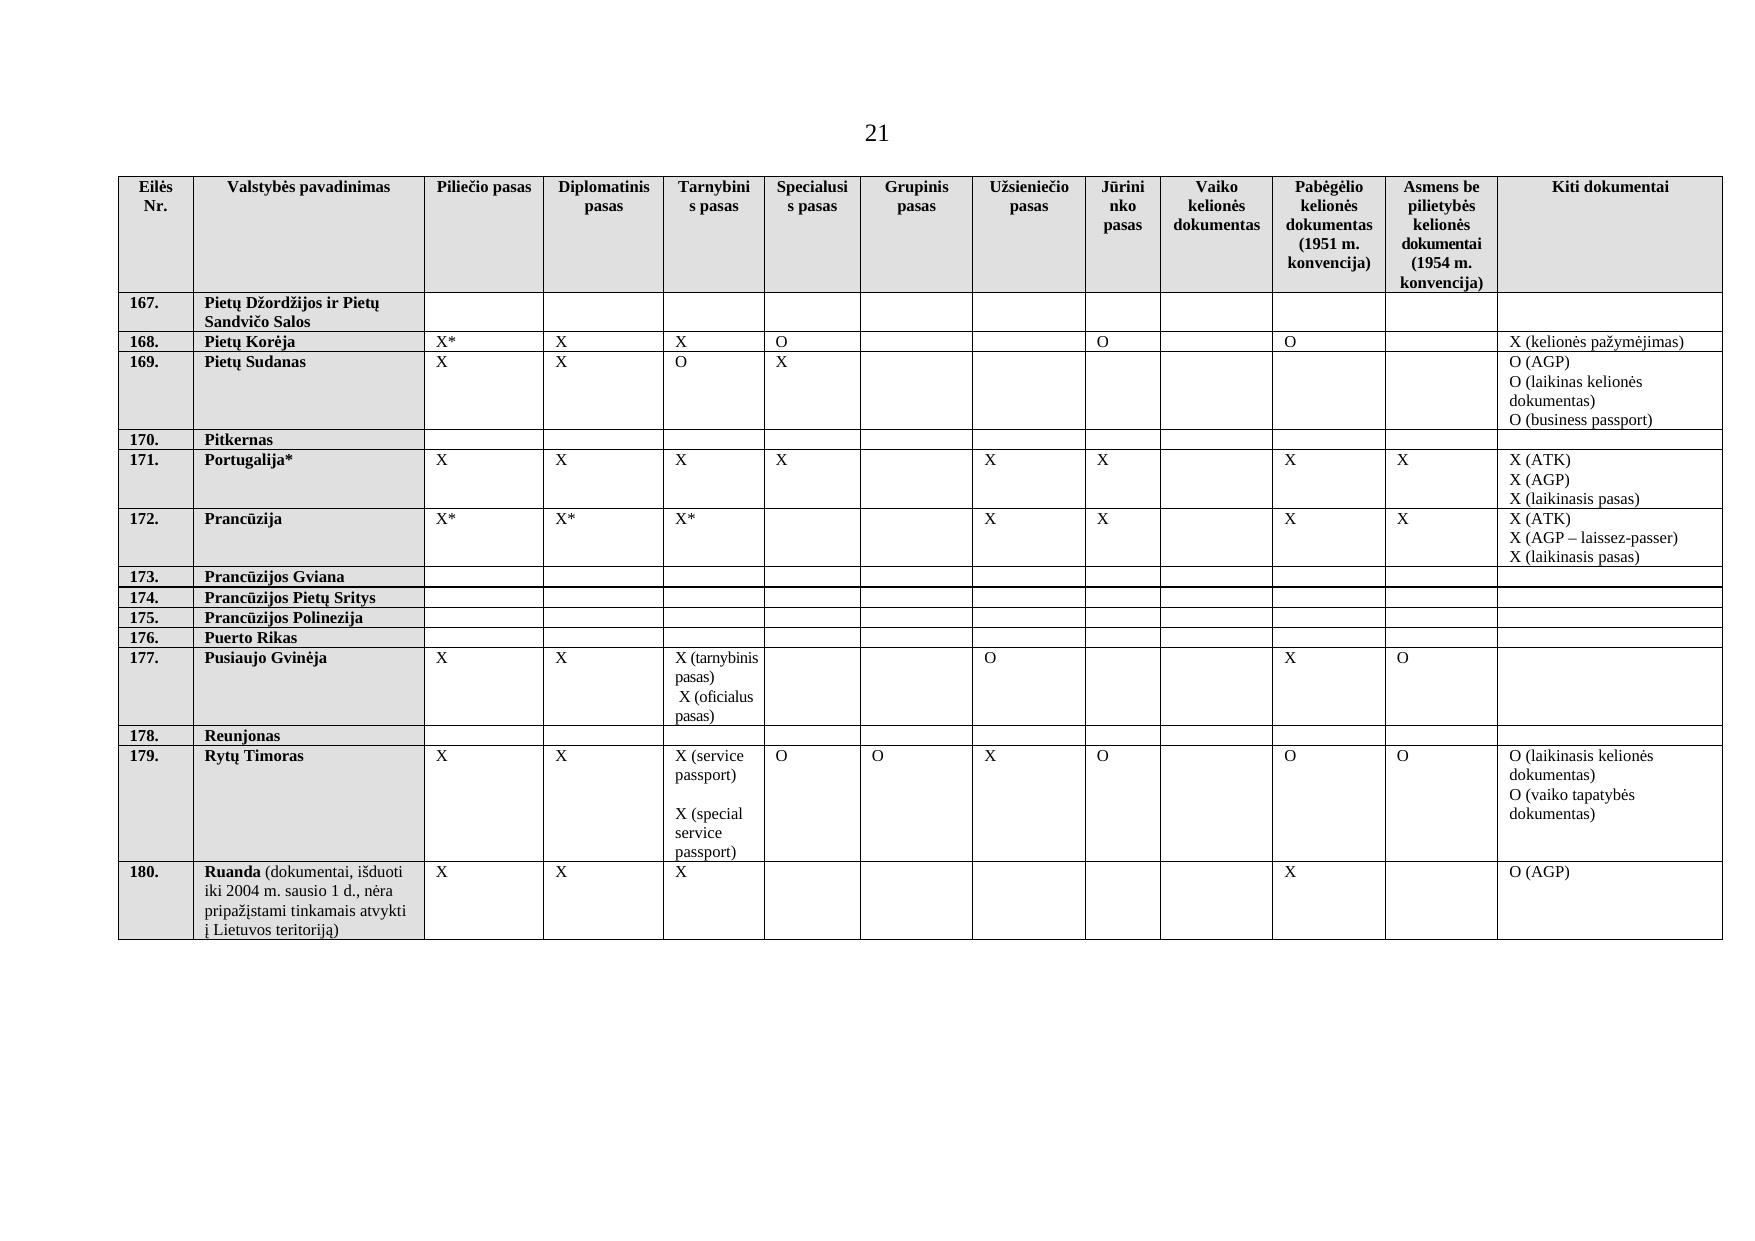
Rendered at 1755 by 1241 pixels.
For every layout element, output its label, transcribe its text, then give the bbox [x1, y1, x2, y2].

table_cell [664, 588, 764, 607]
table_cell X [765, 450, 860, 508]
table_cell O [861, 746, 972, 861]
table_cell 177. [119, 648, 193, 725]
table_cell [765, 567, 860, 586]
table_cell X [1273, 450, 1385, 508]
table_cell [765, 509, 860, 566]
table_cell X [544, 352, 663, 429]
table_cell X [1273, 862, 1385, 939]
table_cell [1161, 352, 1272, 429]
table_cell X [425, 648, 543, 725]
table_cell Pietų Korėja [194, 332, 424, 351]
table_cell X* [544, 509, 663, 566]
table_cell [425, 293, 543, 331]
table_cell X [973, 509, 1085, 566]
table_header Pabėgėlio kelionės dokumentas (1951 m. konvencija) [1273, 177, 1385, 292]
table_cell O [1273, 332, 1385, 351]
table_cell [544, 726, 663, 745]
table_cell [1161, 588, 1272, 607]
table_cell X [973, 746, 1085, 861]
table_cell 171. [119, 450, 193, 508]
table_cell [664, 628, 764, 647]
table_cell X [973, 450, 1085, 508]
table_cell [1498, 628, 1722, 647]
table_cell X [1273, 509, 1385, 566]
table_cell [1386, 862, 1497, 939]
table_header Eilės Nr. [119, 177, 193, 292]
table_cell [1498, 567, 1722, 586]
table_cell [1161, 509, 1272, 566]
table_cell [544, 567, 663, 586]
table_cell X [425, 450, 543, 508]
table_cell 170. [119, 430, 193, 449]
table_cell O [1386, 648, 1497, 725]
table_cell [1498, 293, 1722, 331]
table_cell O [765, 746, 860, 861]
table_cell Prancūzijos Pietų Sritys [194, 588, 424, 607]
table_cell [861, 567, 972, 586]
table_cell X [425, 352, 543, 429]
table_cell [1086, 628, 1160, 647]
table_cell [1498, 588, 1722, 607]
table_cell [1086, 567, 1160, 586]
table_cell [861, 332, 972, 351]
table_cell [973, 352, 1085, 429]
table_cell [973, 332, 1085, 351]
table_cell Prancūzija [194, 509, 424, 566]
table_cell [1161, 608, 1272, 627]
table_cell [861, 450, 972, 508]
table_cell [765, 862, 860, 939]
table_cell X [544, 450, 663, 508]
table_cell Ruanda (dokumentai, išduoti iki 2004 m. sausio 1 d., nėra pripažįstami tinkamais atvykti į Lietuvos teritoriją) [194, 862, 424, 939]
table_cell 167. [119, 293, 193, 331]
table_cell O [1386, 746, 1497, 861]
table_cell [765, 293, 860, 331]
table_cell [1386, 352, 1497, 429]
table_header Tarnybinis pasas [664, 177, 764, 292]
table_cell O (AGP) [1498, 862, 1722, 939]
table_cell [1386, 430, 1497, 449]
table_cell [861, 608, 972, 627]
table_cell X [544, 862, 663, 939]
table_cell X [1086, 450, 1160, 508]
table_cell X (kelionės pažymėjimas) [1498, 332, 1722, 351]
table_cell [765, 430, 860, 449]
table_cell O [664, 352, 764, 429]
table_cell [973, 862, 1085, 939]
table_cell O [765, 332, 860, 351]
table_cell [664, 567, 764, 586]
table_cell [425, 726, 543, 745]
table_cell Pietų Džordžijos ir Pietų Sandvičo Salos [194, 293, 424, 331]
table_cell Portugalija* [194, 450, 424, 508]
table_cell [1161, 648, 1272, 725]
table_cell 176. [119, 628, 193, 647]
table_cell [425, 430, 543, 449]
table_cell [1386, 567, 1497, 586]
table_cell [765, 608, 860, 627]
table_cell X [425, 862, 543, 939]
table_cell Pitkernas [194, 430, 424, 449]
table_cell X [664, 450, 764, 508]
table_cell Puerto Rikas [194, 628, 424, 647]
table_cell [1273, 628, 1385, 647]
table_cell 180. [119, 862, 193, 939]
table_cell O (AGP) O (laikinas kelionės dokumentas) O (business passport) [1498, 352, 1722, 429]
table_cell 172. [119, 509, 193, 566]
table_cell X [1273, 648, 1385, 725]
table_cell X [544, 332, 663, 351]
table_cell X [544, 648, 663, 725]
table_cell [1161, 726, 1272, 745]
table_cell [544, 588, 663, 607]
table_header Jūrininko pasas [1086, 177, 1160, 292]
table_cell X [664, 862, 764, 939]
table_cell Prancūzijos Gviana [194, 567, 424, 586]
table_cell [973, 293, 1085, 331]
table_cell X* [425, 509, 543, 566]
table_header Užsieniečio pasas [973, 177, 1085, 292]
table_cell [1086, 293, 1160, 331]
table_cell Pusiaujo Gvinėja [194, 648, 424, 725]
table_cell O [1273, 746, 1385, 861]
table_cell 168. [119, 332, 193, 351]
table_cell [861, 509, 972, 566]
table_cell 169. [119, 352, 193, 429]
table_cell [425, 567, 543, 586]
table_cell [1386, 628, 1497, 647]
table_cell [1086, 862, 1160, 939]
table_cell [765, 628, 860, 647]
table_cell [1161, 628, 1272, 647]
table_cell [544, 293, 663, 331]
table_header Kiti dokumentai [1498, 177, 1722, 292]
table_cell [1273, 588, 1385, 607]
table_cell X (ATK) X (AGP – laissez-passer) X (laikinasis pasas) [1498, 509, 1722, 566]
table_cell [544, 628, 663, 647]
table_cell [973, 608, 1085, 627]
table_cell [1086, 608, 1160, 627]
table_cell [1386, 332, 1497, 351]
table_cell [861, 862, 972, 939]
table_cell [664, 293, 764, 331]
table_cell X [1086, 509, 1160, 566]
table_cell [765, 588, 860, 607]
table_cell [1498, 430, 1722, 449]
table_cell [861, 588, 972, 607]
table_cell [861, 352, 972, 429]
table_header Vaiko kelionės dokumentas [1161, 177, 1272, 292]
table_cell [1386, 588, 1497, 607]
table_cell [861, 648, 972, 725]
table_cell [1273, 567, 1385, 586]
table_cell Pietų Sudanas [194, 352, 424, 429]
table_cell [765, 648, 860, 725]
table_cell 174. [119, 588, 193, 607]
table_cell 179. [119, 746, 193, 861]
table_cell [1086, 648, 1160, 725]
table_cell [973, 588, 1085, 607]
table_cell X (service passport) X (special service passport) [664, 746, 764, 861]
table_cell [861, 430, 972, 449]
table_cell Rytų Timoras [194, 746, 424, 861]
table_cell [1161, 293, 1272, 331]
table_cell [664, 726, 764, 745]
table_cell [1386, 608, 1497, 627]
table_cell 175. [119, 608, 193, 627]
table_cell 173. [119, 567, 193, 586]
table_cell X* [664, 509, 764, 566]
table_cell [1498, 608, 1722, 627]
table_cell [973, 726, 1085, 745]
table_cell X* [425, 332, 543, 351]
table_cell O [1086, 332, 1160, 351]
table_cell [861, 726, 972, 745]
table_cell O [973, 648, 1085, 725]
table_cell 178. [119, 726, 193, 745]
table_cell [1273, 352, 1385, 429]
table_cell [425, 628, 543, 647]
table_cell [1086, 588, 1160, 607]
table_cell [1161, 450, 1272, 508]
table_cell X [1386, 509, 1497, 566]
table_cell [425, 588, 543, 607]
table_cell [765, 726, 860, 745]
table_cell X (tarnybinis pasas) X (oficialus pasas) [664, 648, 764, 725]
table_cell X [765, 352, 860, 429]
table_cell [973, 430, 1085, 449]
table_header Piliečio pasas [425, 177, 543, 292]
table_cell [664, 430, 764, 449]
table_cell [861, 628, 972, 647]
table_header Asmens be pilietybės kelionės dokumentai (1954 m. konvencija) [1386, 177, 1497, 292]
table_cell O (laikinasis kelionės dokumentas) O (vaiko tapatybės dokumentas) [1498, 746, 1722, 861]
table_cell Reunjonas [194, 726, 424, 745]
table_cell [1086, 352, 1160, 429]
table_cell [1386, 293, 1497, 331]
table_header Grupinis pasas [861, 177, 972, 292]
table_cell [1161, 332, 1272, 351]
table_cell [664, 608, 764, 627]
table_cell [1273, 608, 1385, 627]
table_cell X [1386, 450, 1497, 508]
table_cell [544, 430, 663, 449]
table_cell [861, 293, 972, 331]
table_cell [1273, 726, 1385, 745]
table_cell Prancūzijos Polinezija [194, 608, 424, 627]
table_cell [425, 608, 543, 627]
table_cell [1161, 862, 1272, 939]
table_cell [1161, 430, 1272, 449]
table_cell [544, 608, 663, 627]
table_cell [973, 628, 1085, 647]
table_cell X [664, 332, 764, 351]
table_cell [1273, 430, 1385, 449]
table_cell [1498, 648, 1722, 725]
table_header Specialusis pasas [765, 177, 860, 292]
table_cell [1498, 726, 1722, 745]
table_header Diplomatinis pasas [544, 177, 663, 292]
table_cell [973, 567, 1085, 586]
table_cell [1161, 746, 1272, 861]
table_cell [1273, 293, 1385, 331]
table_cell [1086, 726, 1160, 745]
table_cell [1386, 726, 1497, 745]
table_cell [1086, 430, 1160, 449]
table_cell X (ATK) X (AGP) X (laikinasis pasas) [1498, 450, 1722, 508]
table_cell X [544, 746, 663, 861]
table_cell O [1086, 746, 1160, 861]
table_cell X [425, 746, 543, 861]
table_cell [1161, 567, 1272, 586]
table_header Valstybės pavadinimas [194, 177, 424, 292]
